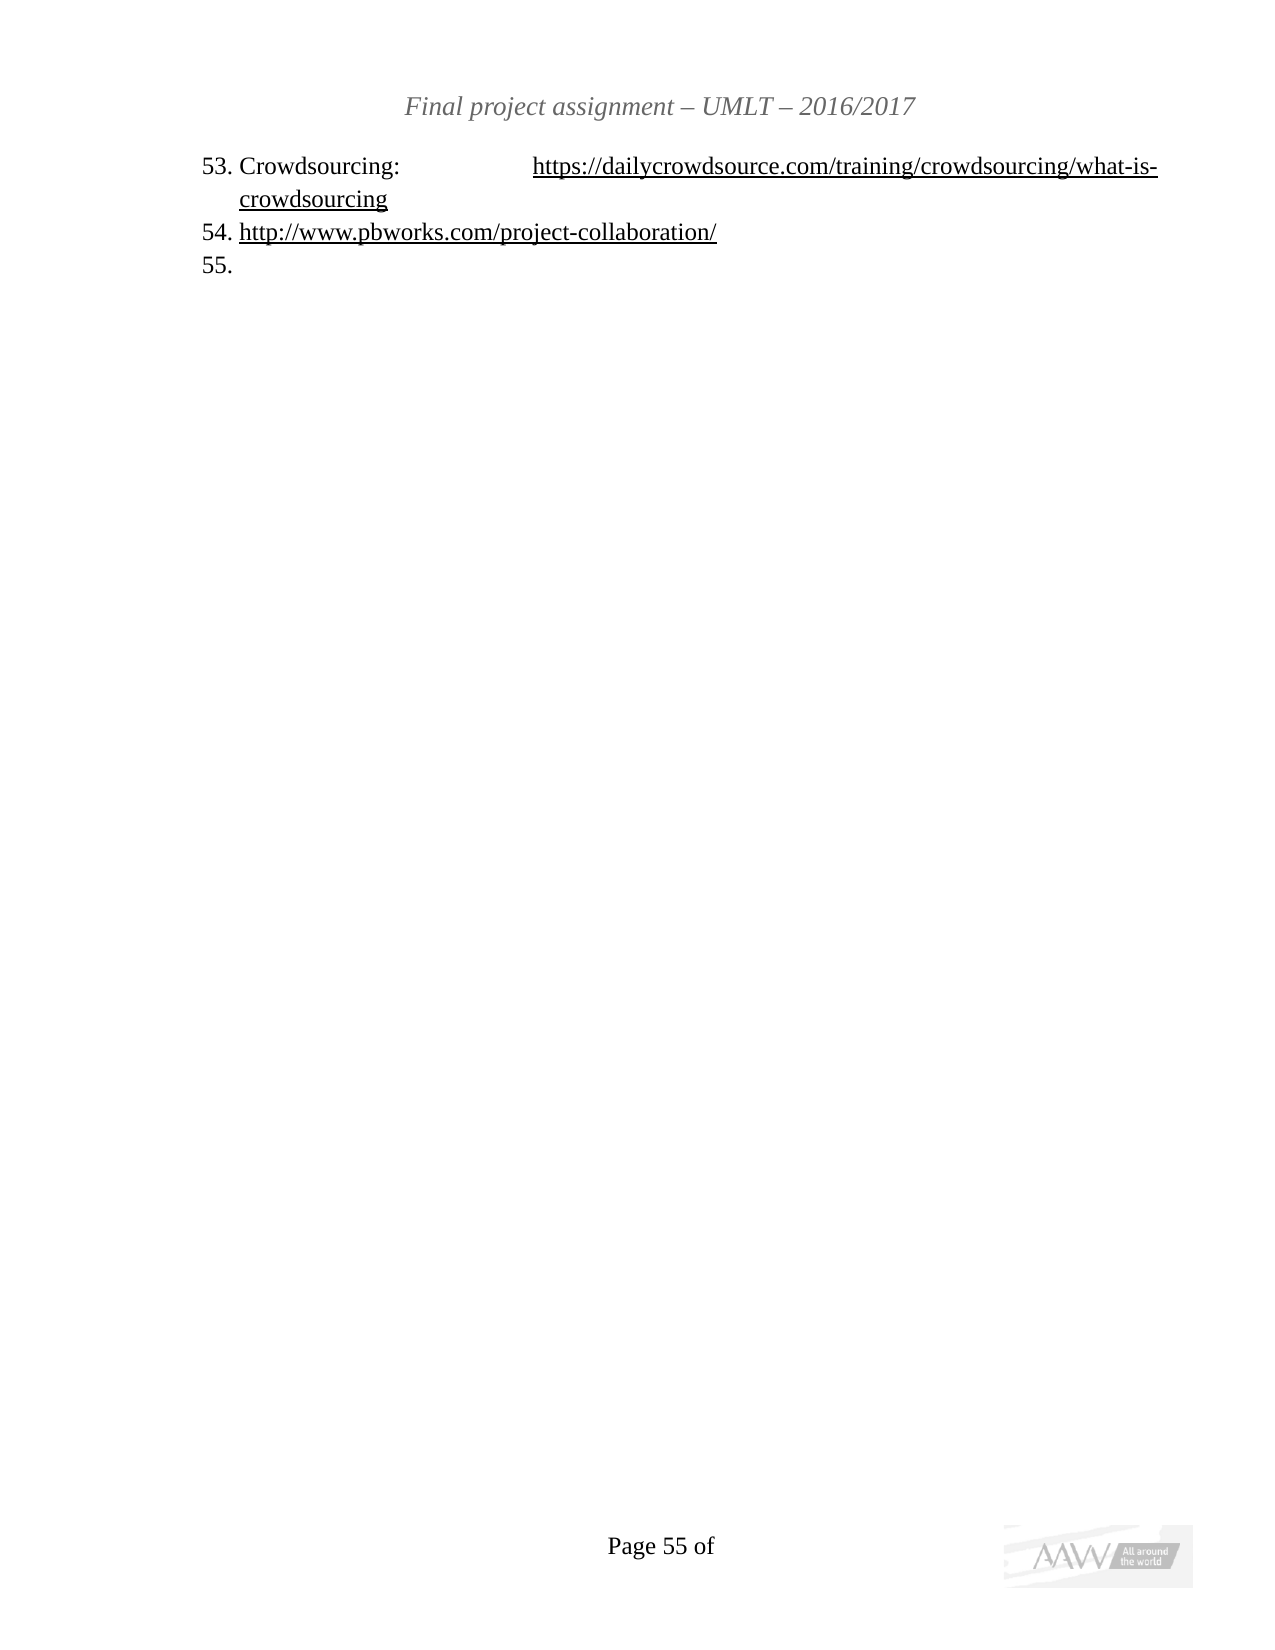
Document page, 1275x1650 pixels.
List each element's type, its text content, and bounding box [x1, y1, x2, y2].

list Crowdsourcing: https://dailycrowdsource.com/training/crowdsourcing/what-is-crowdsourcing [202, 151, 1158, 213]
list http://www.pbworks.com/project-collaboration/ [202, 217, 1158, 246]
picture [1003, 1525, 1193, 1588]
